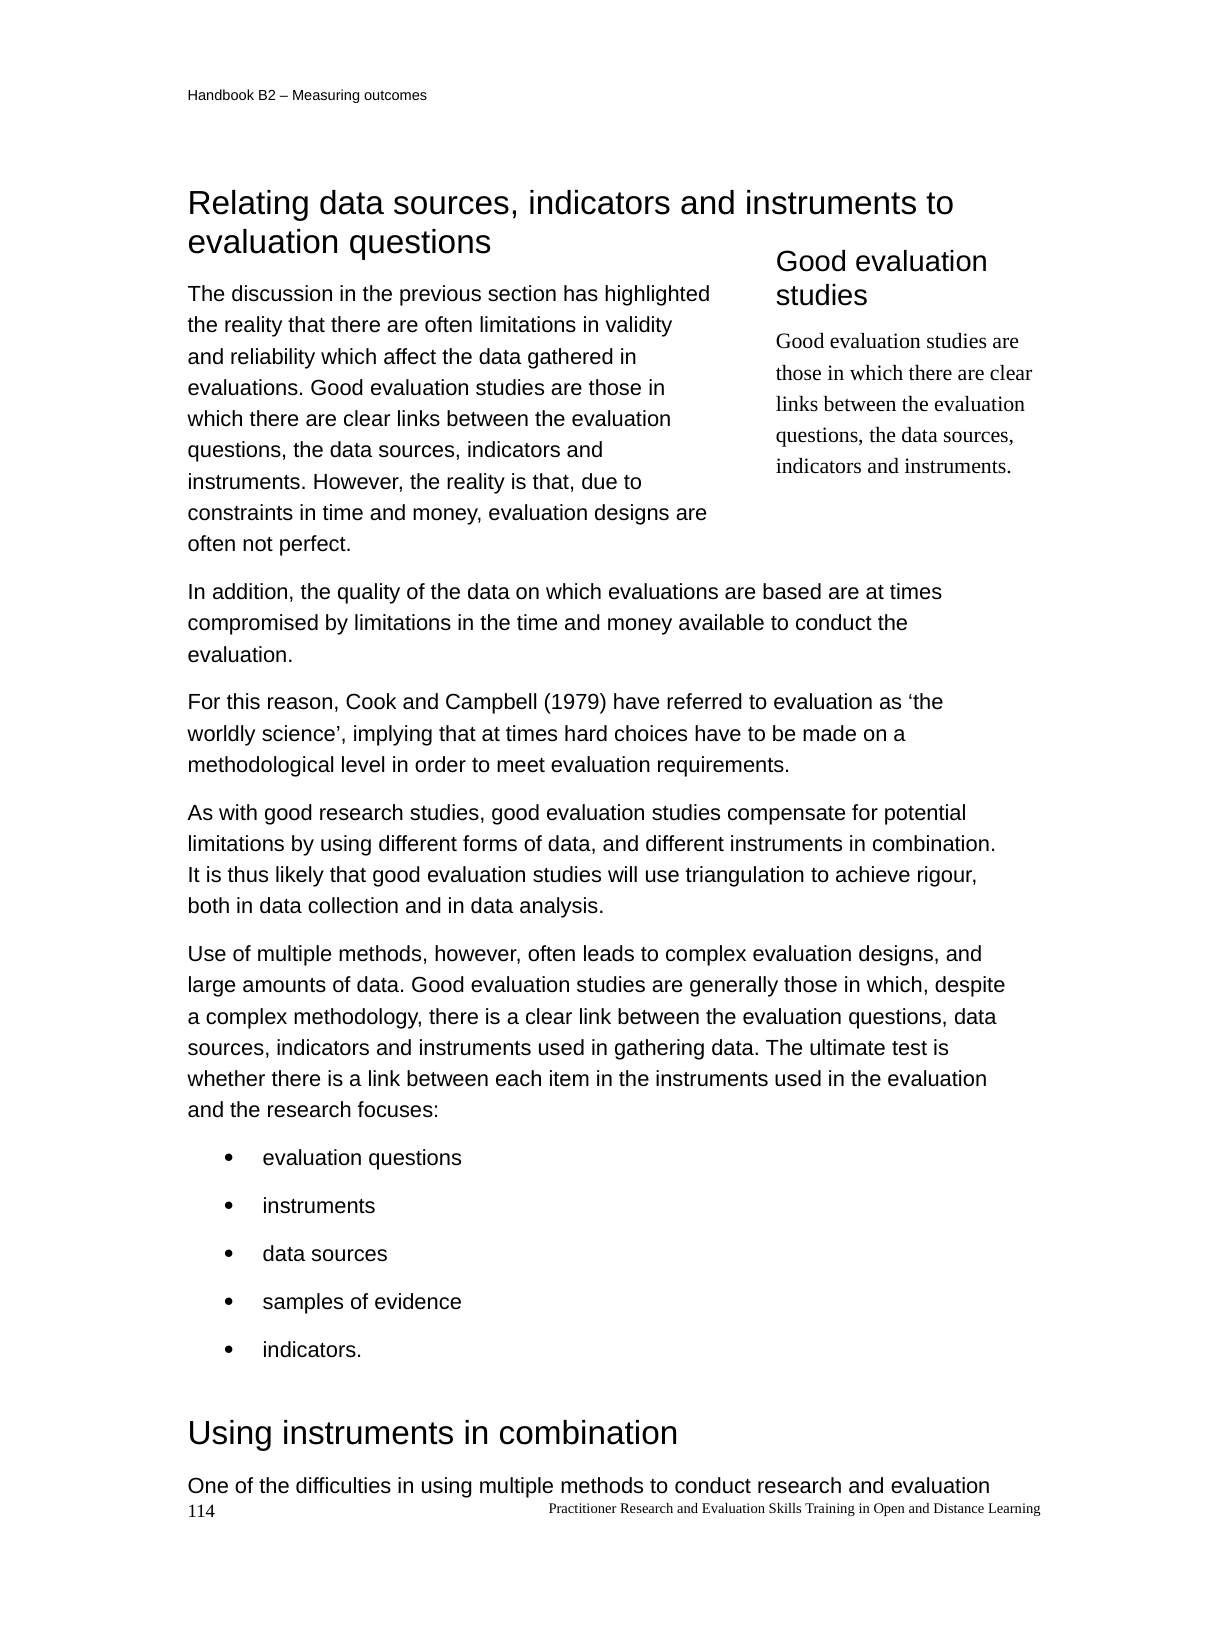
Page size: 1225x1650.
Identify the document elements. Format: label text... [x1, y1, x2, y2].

text For this reason, Cook and Campbell (1979) have referred to evaluation as ‘the worldly science’, implying that at times hard choices have to be made on a methodological level in order to meet evaluation requirements. [187, 685, 1007, 778]
text Good evaluation studies are those in which there are clear links between the evaluation questions, the data sources, indicators and instruments. [776, 324, 1037, 480]
text One of the difficulties in using multiple methods to conduct research and evaluation [187, 1468, 1007, 1499]
list samples of evidence [225, 1284, 1037, 1315]
text Using instruments in combination [187, 1413, 1007, 1451]
text The discussion in the previous section has highlighted the reality that there are often limitations in validity and reliability which affect the data gathered in evaluations. Good evaluation studies are those in which there are clear links between the evaluation questions, the data sources, indicators and instruments. However, the reality is that, due to constraints in time and money, evaluation designs are often not perfect. [187, 277, 712, 558]
text Good evaluation studies [776, 244, 1007, 311]
text As with good research studies, good evaluation studies compensate for potential limitations by using different forms of data, and different instruments in combination. It is thus likely that good evaluation studies will use triangulation to achieve rigour, both in data collection and in data analysis. [187, 795, 1007, 920]
list instruments [225, 1188, 1037, 1220]
text In addition, the quality of the data on which evaluations are based are at times compromised by limitations in the time and money available to conduct the evaluation. [187, 574, 1012, 668]
list data sources [225, 1236, 1037, 1268]
list indicators. [225, 1332, 1037, 1363]
text Relating data sources, indicators and instruments to evaluation questions [187, 183, 1053, 509]
text Use of multiple methods, however, often leads to complex evaluation designs, and large amounts of data. Good evaluation studies are generally those in which, despite a complex methodology, there is a clear link between the evaluation questions, data sources, indicators and instruments used in gathering data. The ultimate test is whether there is a link between each item in the instruments used in the evaluation and the research focuses: [187, 937, 1007, 1124]
list evaluation questions [225, 1141, 1037, 1172]
